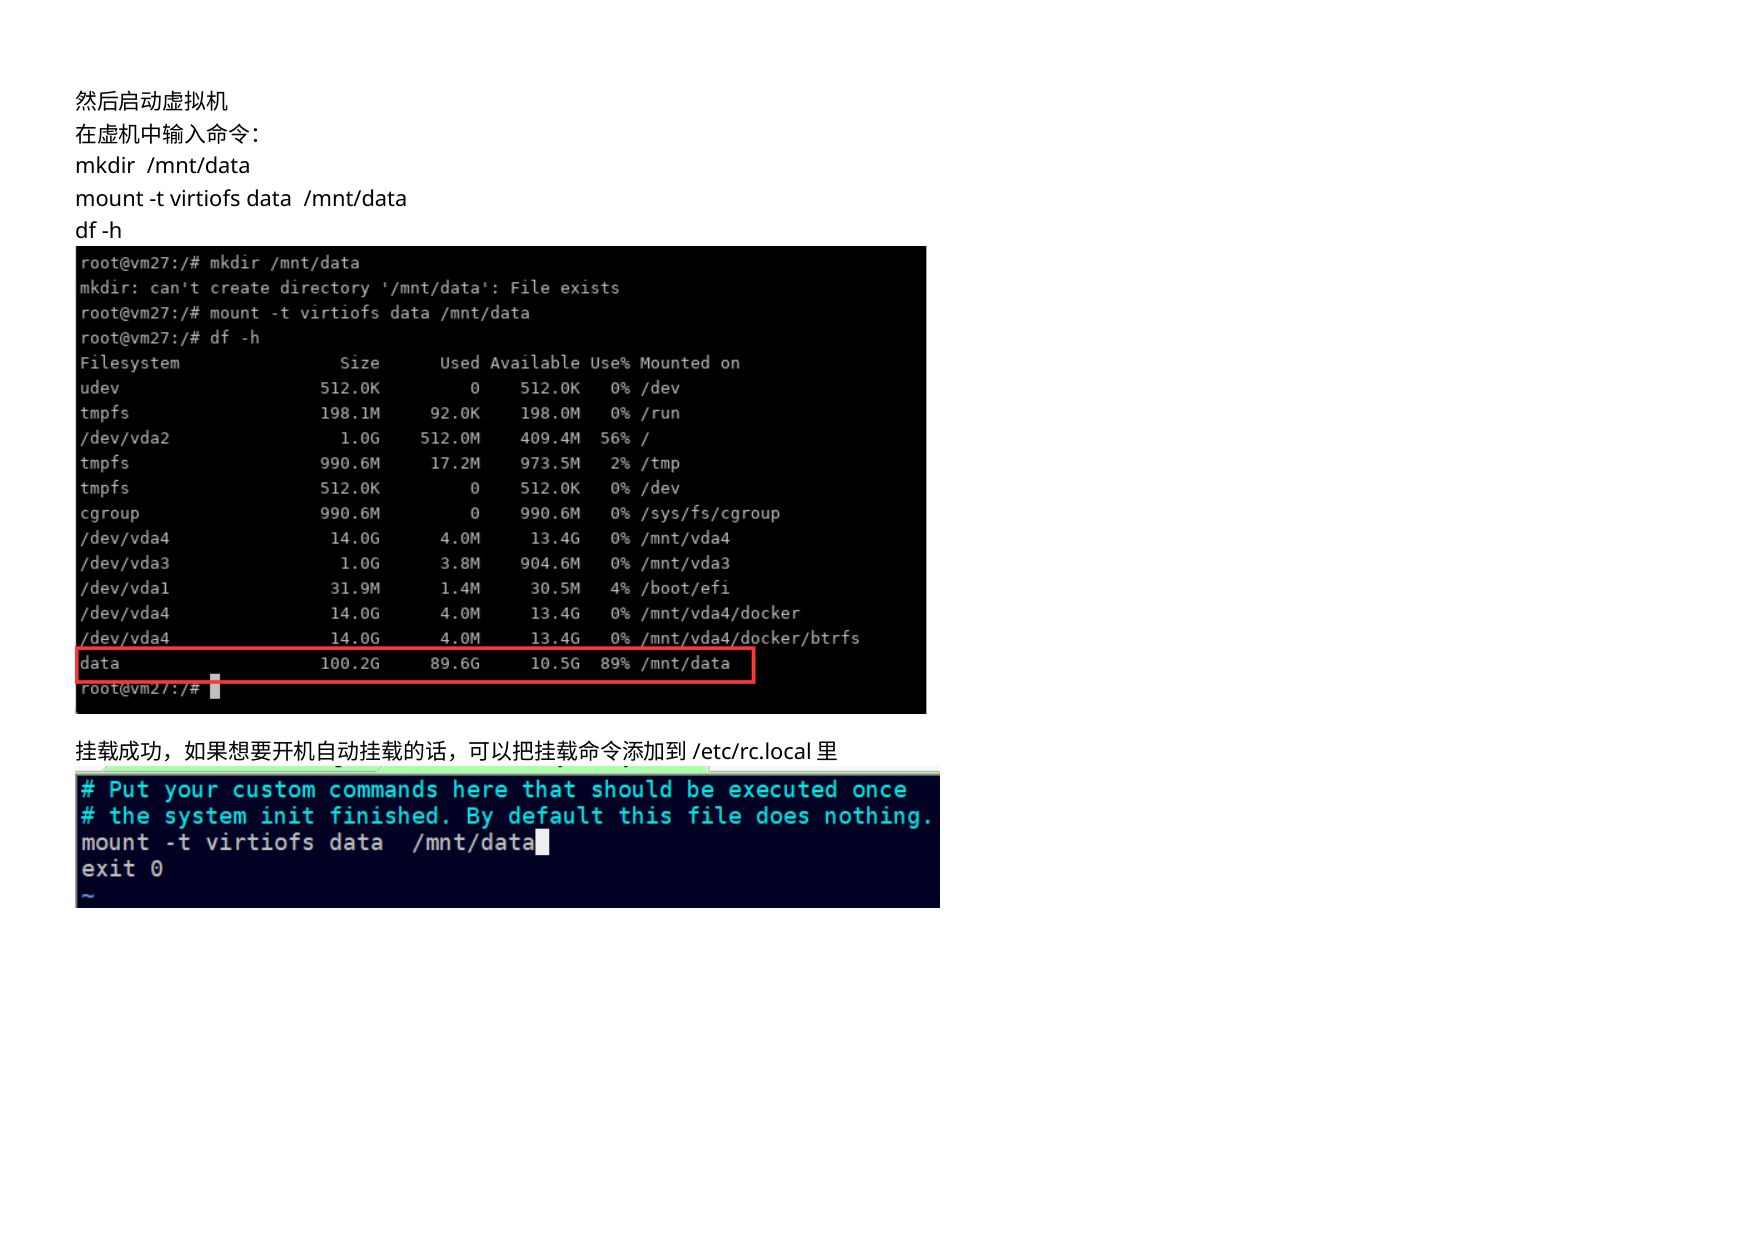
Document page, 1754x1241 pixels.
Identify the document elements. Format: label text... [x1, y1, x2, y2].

text 挂载成功，如果想要开机自动挂载的话，可以把挂载命令添加到 /etc/rc.local里 [75, 734, 1679, 766]
text 在虚机中输入命令： [75, 116, 1679, 149]
text mount -t virtiofs data /mnt/data [75, 181, 1679, 214]
text df -h [75, 214, 1679, 246]
picture [75, 766, 940, 908]
text 然后启动虚拟机 [75, 84, 1679, 116]
picture [75, 246, 927, 714]
text mkdir /mnt/data [75, 149, 1679, 181]
